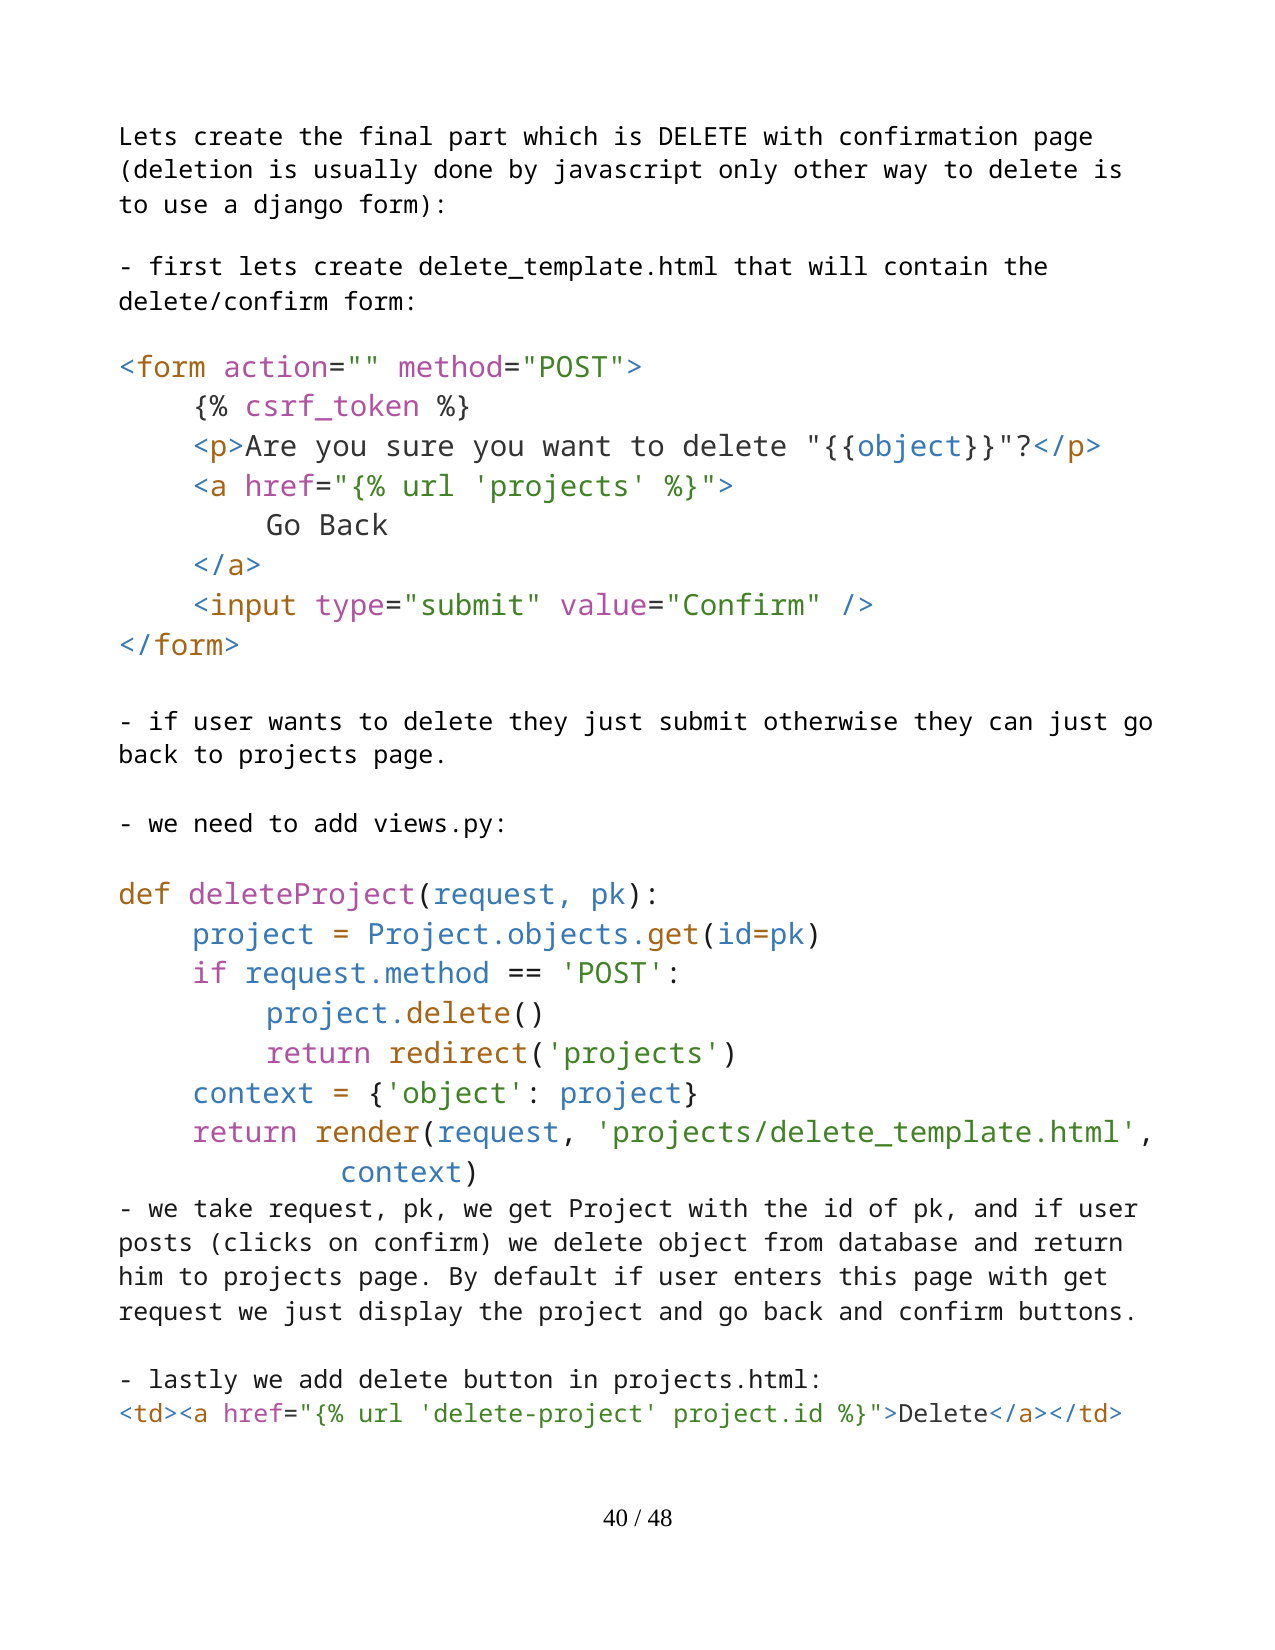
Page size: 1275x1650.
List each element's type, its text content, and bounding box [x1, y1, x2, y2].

text - if user wants to delete they just submit otherwise they can just go back to projects page. [118, 703, 1157, 771]
text <a href="{% url 'projects' %}"> [118, 465, 1157, 505]
text - first lets create delete_template.html that will contain the delete/confirm form: [118, 249, 1157, 317]
text Lets create the final part which is DELETE with confirmation page [118, 118, 1157, 152]
text - we need to add views.py: [118, 805, 1157, 839]
text </form> [118, 624, 1157, 663]
text <form action="" method="POST"> [118, 346, 1157, 386]
text if request.method == 'POST': [118, 953, 1157, 992]
text context = {'object': project} [118, 1072, 1157, 1112]
text return redirect('projects') [118, 1032, 1157, 1072]
text def deleteProject(request, pk): [118, 873, 1157, 913]
text <p>Are you sure you want to delete "{{object}}"?</p> [118, 425, 1157, 465]
text - we take request, pk, we get Project with the id of pk, and if user posts (clicks on confirm) we delete object from database and return him to projects page. By default if user enters this page with get request we just display the project and go back and confirm buttons. [118, 1191, 1157, 1327]
text {% csrf_token %} [118, 386, 1157, 425]
text project = Project.objects.get(id=pk) [118, 913, 1157, 953]
text - lastly we add delete button in projects.html: [118, 1361, 1157, 1395]
text <input type="submit" value="Confirm" /> [118, 584, 1157, 624]
text </a> [118, 544, 1157, 584]
text project.delete() [118, 992, 1157, 1032]
text <td><a href="{% url 'delete-project' project.id %}">Delete</a></td> [118, 1395, 1157, 1429]
text return render(request, 'projects/delete_template.html', context) [118, 1112, 1157, 1191]
text (deletion is usually done by javascript only other way to delete is to use a django form): [118, 152, 1157, 220]
text Go Back [118, 505, 1157, 544]
